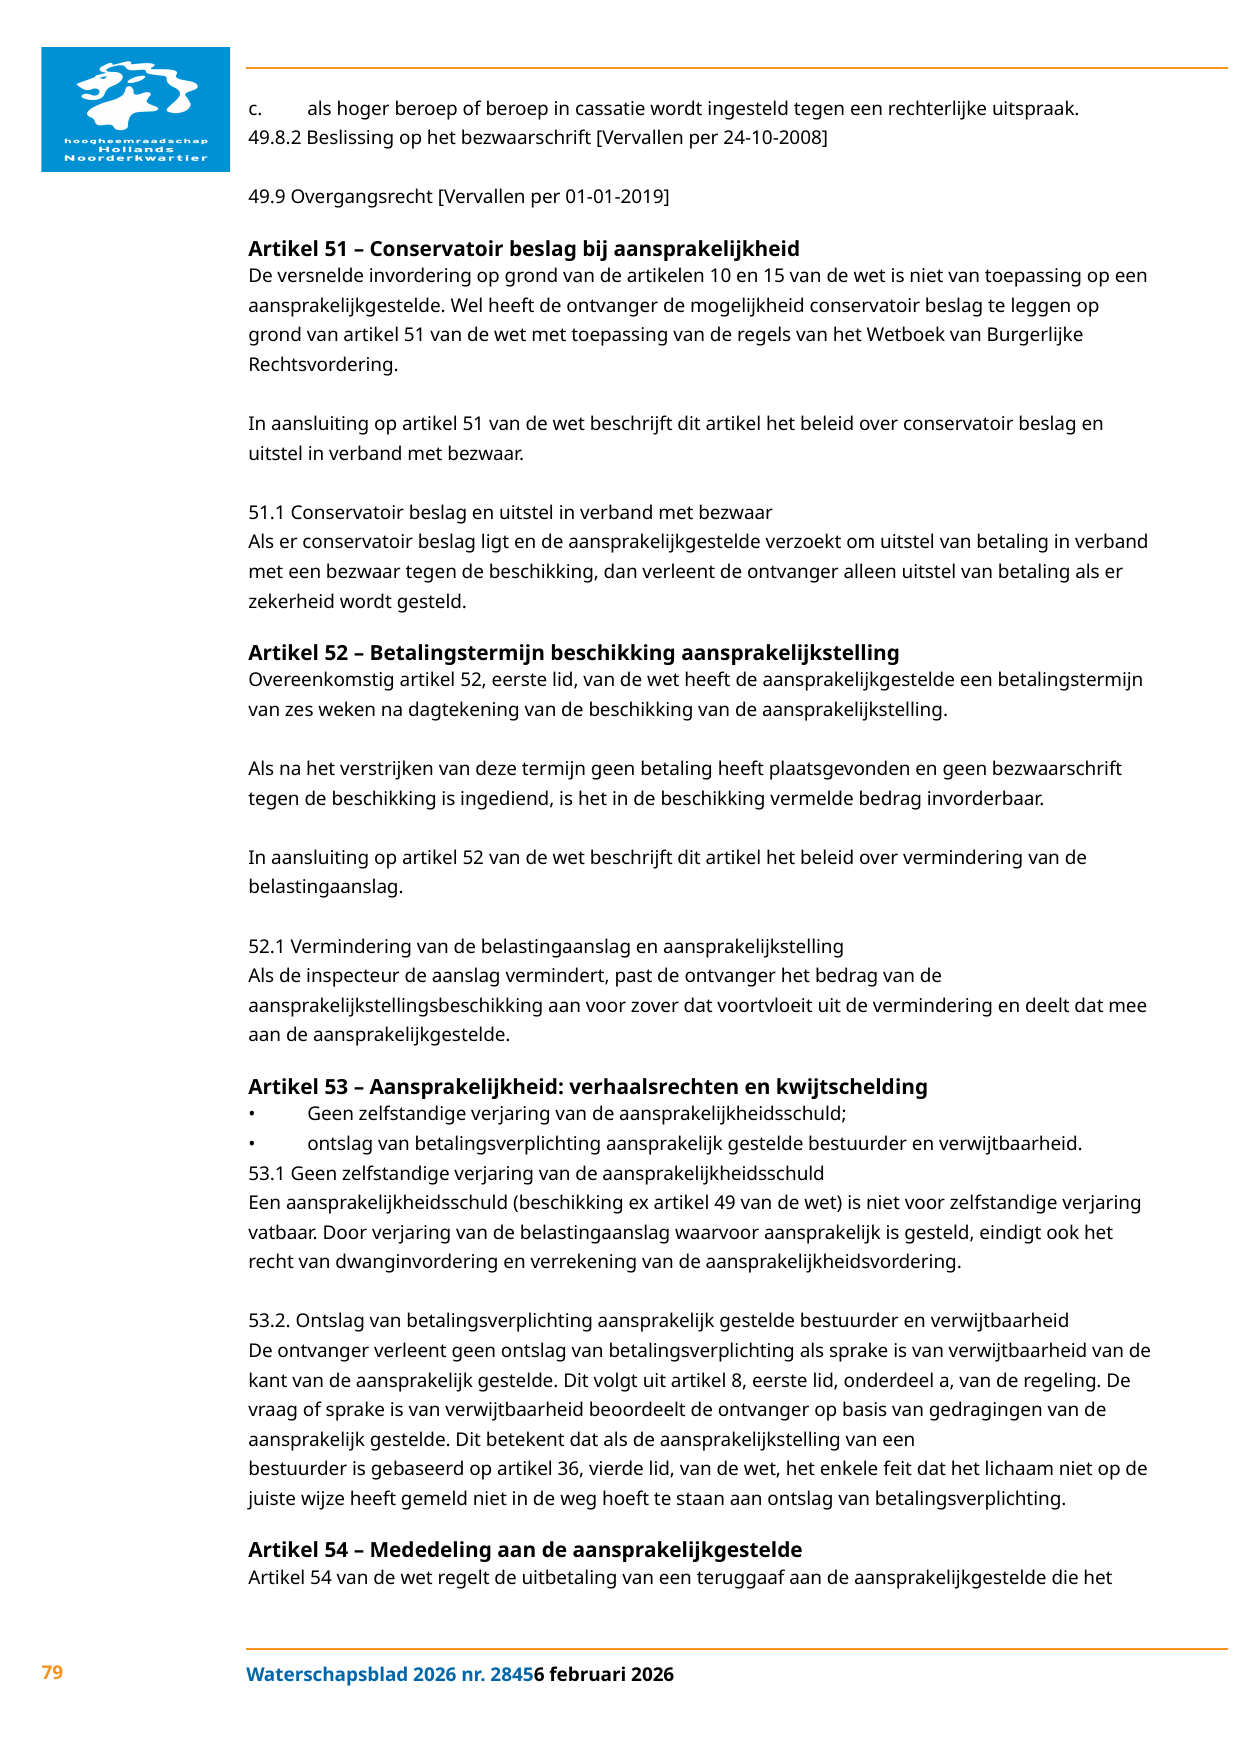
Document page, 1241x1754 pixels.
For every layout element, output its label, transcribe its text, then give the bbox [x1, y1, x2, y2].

picture [88, 87, 157, 130]
picture [78, 64, 122, 99]
text Artikel 54 – Mededeling aan de aansprakelijkgestelde [248, 1536, 1152, 1564]
text De versnelde invordering op grond van de artikelen 10 en 15 van de wet is niet van toepassing op een aansprakelijkgestelde. Wel heeft de ontvanger de mogelijkheid conservatoir beslag te leggen op grond van artikel 51 van de wet met toepassing van de regels van het Wetboek van Burgerlijke Rechtsvordering. [248, 262, 1152, 377]
text Artikel 51 – Conservatoir beslag bij aansprakelijkheid [248, 234, 1152, 262]
text 49.8.2 Beslissing op het bezwaarschrift [Vervallen per 24-10-2008] [248, 124, 1152, 150]
text In aansluiting op artikel 52 van de wet beschrijft dit artikel het beleid over vermindering van de belastingaanslag. [248, 844, 1152, 899]
text Artikel 52 – Betalingstermijn beschikking aansprakelijkstelling [248, 638, 1152, 667]
text In aansluiting op artikel 51 van de wet beschrijft dit artikel het beleid over conservatoir beslag en uitstel in verband met bezwaar. [248, 410, 1152, 466]
list als hoger beroep of beroep in cassatie wordt ingesteld tegen een rechterlijke uitspraak. [248, 95, 1152, 121]
picture [118, 62, 197, 112]
text Artikel 54 van de wet regelt de uitbetaling van een teruggaaf aan de aansprakelijkgestelde die het [248, 1564, 1152, 1590]
text Als de inspecteur de aanslag vermindert, past de ontvanger het bedrag van de aansprakelijkstellingsbeschikking aan voor zover dat voortvloeit uit de vermindering en deelt dat mee aan de aansprakelijkgestelde. [248, 962, 1152, 1047]
text 52.1 Vermindering van de belastingaanslag en aansprakelijkstelling [248, 933, 1152, 959]
text 53.1 Geen zelfstandige verjaring van de aansprakelijkheidsschuld [248, 1160, 1152, 1185]
text Overeenkomstig artikel 52, eerste lid, van de wet heeft de aansprakelijkgestelde een betalingstermijn van zes weken na dagtekening van de beschikking van de aansprakelijkstelling. [248, 667, 1152, 722]
text 49.9 Overgangsrecht [Vervallen per 01-01-2019] [248, 183, 1152, 209]
picture [129, 76, 144, 82]
text 51.1 Conservatoir beslag en uitstel in verband met bezwaar [248, 499, 1152, 525]
text Artikel 53 – Aansprakelijkheid: verhaalsrechten en kwijtschelding [248, 1072, 1152, 1101]
text Als er conservatoir beslag ligt en de aansprakelijkgestelde verzoekt om uitstel van betaling in verband met een bezwaar tegen de beschikking, dan verleent de ontvanger alleen uitstel van betaling als er zekerheid wordt gesteld. [248, 529, 1152, 613]
text Een aansprakelijkheidsschuld (beschikking ex artikel 49 van de wet) is niet voor zelfstandige verjaring vatbaar. Door verjaring van de belastingaanslag waarvoor aansprakelijk is gesteld, eindigt ook het recht van dwanginvordering en verrekening van de aansprakelijkheidsvordering. [248, 1189, 1152, 1274]
list ontslag van betalingsverplichting aansprakelijk gestelde bestuurder en verwijtbaarheid. [248, 1130, 1152, 1156]
text bestuurder is gebaseerd op artikel 36, vierde lid, van de wet, het enkele feit dat het lichaam niet op de juiste wijze heeft gemeld niet in de weg hoeft te staan aan ontslag van betalingsverplichting. [248, 1456, 1152, 1511]
text 53.2. Ontslag van betalingsverplichting aansprakelijk gestelde bestuurder en verwijtbaarheid [248, 1308, 1152, 1333]
list Geen zelfstandige verjaring van de aansprakelijkheidsschuld; [248, 1101, 1152, 1126]
text De ontvanger verleent geen ontslag van betalingsverplichting als sprake is van verwijtbaarheid van de kant van de aansprakelijk gestelde. Dit volgt uit artikel 8, eerste lid, onderdeel a, van de regeling. De vraag of sprake is van verwijtbaarheid beoordeelt de ontvanger op basis van gedragingen van de aansprakelijk gestelde. Dit betekent dat als de aansprakelijkstelling van een [248, 1337, 1152, 1452]
text Als na het verstrijken van deze termijn geen betaling heeft plaatsgevonden en geen bezwaarschrift tegen de beschikking is ingediend, is het in de beschikking vermelde bedrag invorderbaar. [248, 755, 1152, 811]
